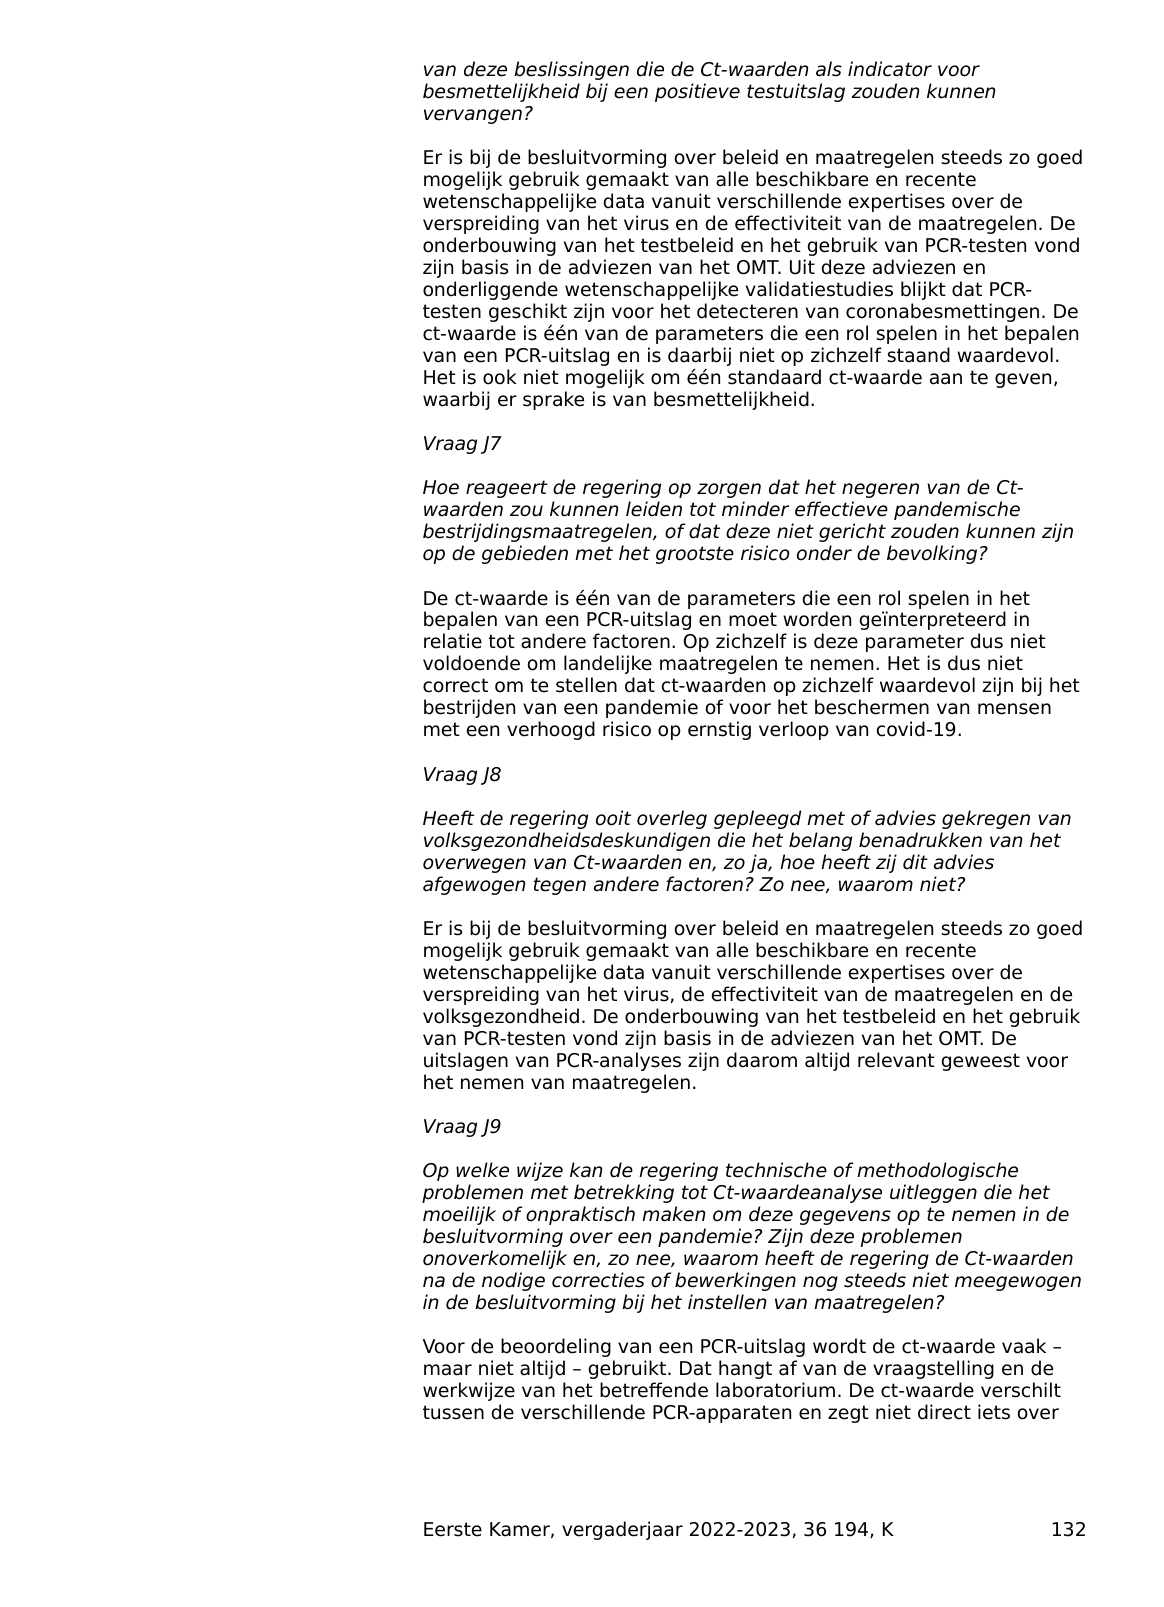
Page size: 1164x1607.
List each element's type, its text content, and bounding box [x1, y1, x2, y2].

text van deze beslissingen die de Ct-waarden als indicator voor besmettelijkheid bij een positieve testuitslag zouden kunnen vervangen? [422, 59, 1087, 125]
text Heeft de regering ooit overleg gepleegd met of advies gekregen van volksgezondheidsdeskundigen die het belang benadrukken van het overwegen van Ct-waarden en, zo ja, hoe heeft zij dit advies afgewogen tegen andere factoren? Zo nee, waarom niet? [422, 808, 1087, 896]
text Hoe reageert de regering op zorgen dat het negeren van de Ct-waarden zou kunnen leiden tot minder effectieve pandemische bestrijdingsmaatregelen, of dat deze niet gericht zouden kunnen zijn op de gebieden met het grootste risico onder de bevolking? [422, 477, 1087, 565]
text Voor de beoordeling van een PCR-uitslag wordt de ct-waarde vaak – maar niet altijd – gebruikt. Dat hangt af van de vraagstelling en de werkwijze van het betreffende laboratorium. De ct-waarde verschilt tussen de verschillende PCR-apparaten en zegt niet direct iets over [422, 1336, 1087, 1424]
subtitle Vraag J9 [422, 1116, 1087, 1138]
subtitle Vraag J8 [422, 763, 1087, 785]
text Er is bij de besluitvorming over beleid en maatregelen steeds zo goed mogelijk gebruik gemaakt van alle beschikbare en recente wetenschappelijke data vanuit verschillende expertises over de verspreiding van het virus, de effectiviteit van de maatregelen en de volksgezondheid. De onderbouwing van het testbeleid en het gebruik van PCR-testen vond zijn basis in de adviezen van het OMT. De uitslagen van PCR-analyses zijn daarom altijd relevant geweest voor het nemen van maatregelen. [422, 918, 1087, 1093]
text De ct-waarde is één van de parameters die een rol spelen in het bepalen van een PCR-uitslag en moet worden geïnterpreteerd in relatie tot andere factoren. Op zichzelf is deze parameter dus niet voldoende om landelijke maatregelen te nemen. Het is dus niet correct om te stellen dat ct-waarden op zichzelf waardevol zijn bij het bestrijden van een pandemie of voor het beschermen van mensen met een verhoogd risico op ernstig verloop van covid-19. [422, 587, 1087, 741]
subtitle Vraag J7 [422, 433, 1087, 455]
text Er is bij de besluitvorming over beleid en maatregelen steeds zo goed mogelijk gebruik gemaakt van alle beschikbare en recente wetenschappelijke data vanuit verschillende expertises over de verspreiding van het virus en de effectiviteit van de maatregelen. De onderbouwing van het testbeleid en het gebruik van PCR-testen vond zijn basis in de adviezen van het OMT. Uit deze adviezen en onderliggende wetenschappelijke validatiestudies blijkt dat PCR-testen geschikt zijn voor het detecteren van coronabesmettingen. De ct-waarde is één van de parameters die een rol spelen in het bepalen van een PCR-uitslag en is daarbij niet op zichzelf staand waardevol. Het is ook niet mogelijk om één standaard ct-waarde aan te geven, waarbij er sprake is van besmettelijkheid. [422, 147, 1087, 411]
text Op welke wijze kan de regering technische of methodologische problemen met betrekking tot Ct-waardeanalyse uitleggen die het moeilijk of onpraktisch maken om deze gegevens op te nemen in de besluitvorming over een pandemie? Zijn deze problemen onoverkomelijk en, zo nee, waarom heeft de regering de Ct-waarden na de nodige correcties of bewerkingen nog steeds niet meegewogen in de besluitvorming bij het instellen van maatregelen? [422, 1160, 1087, 1314]
